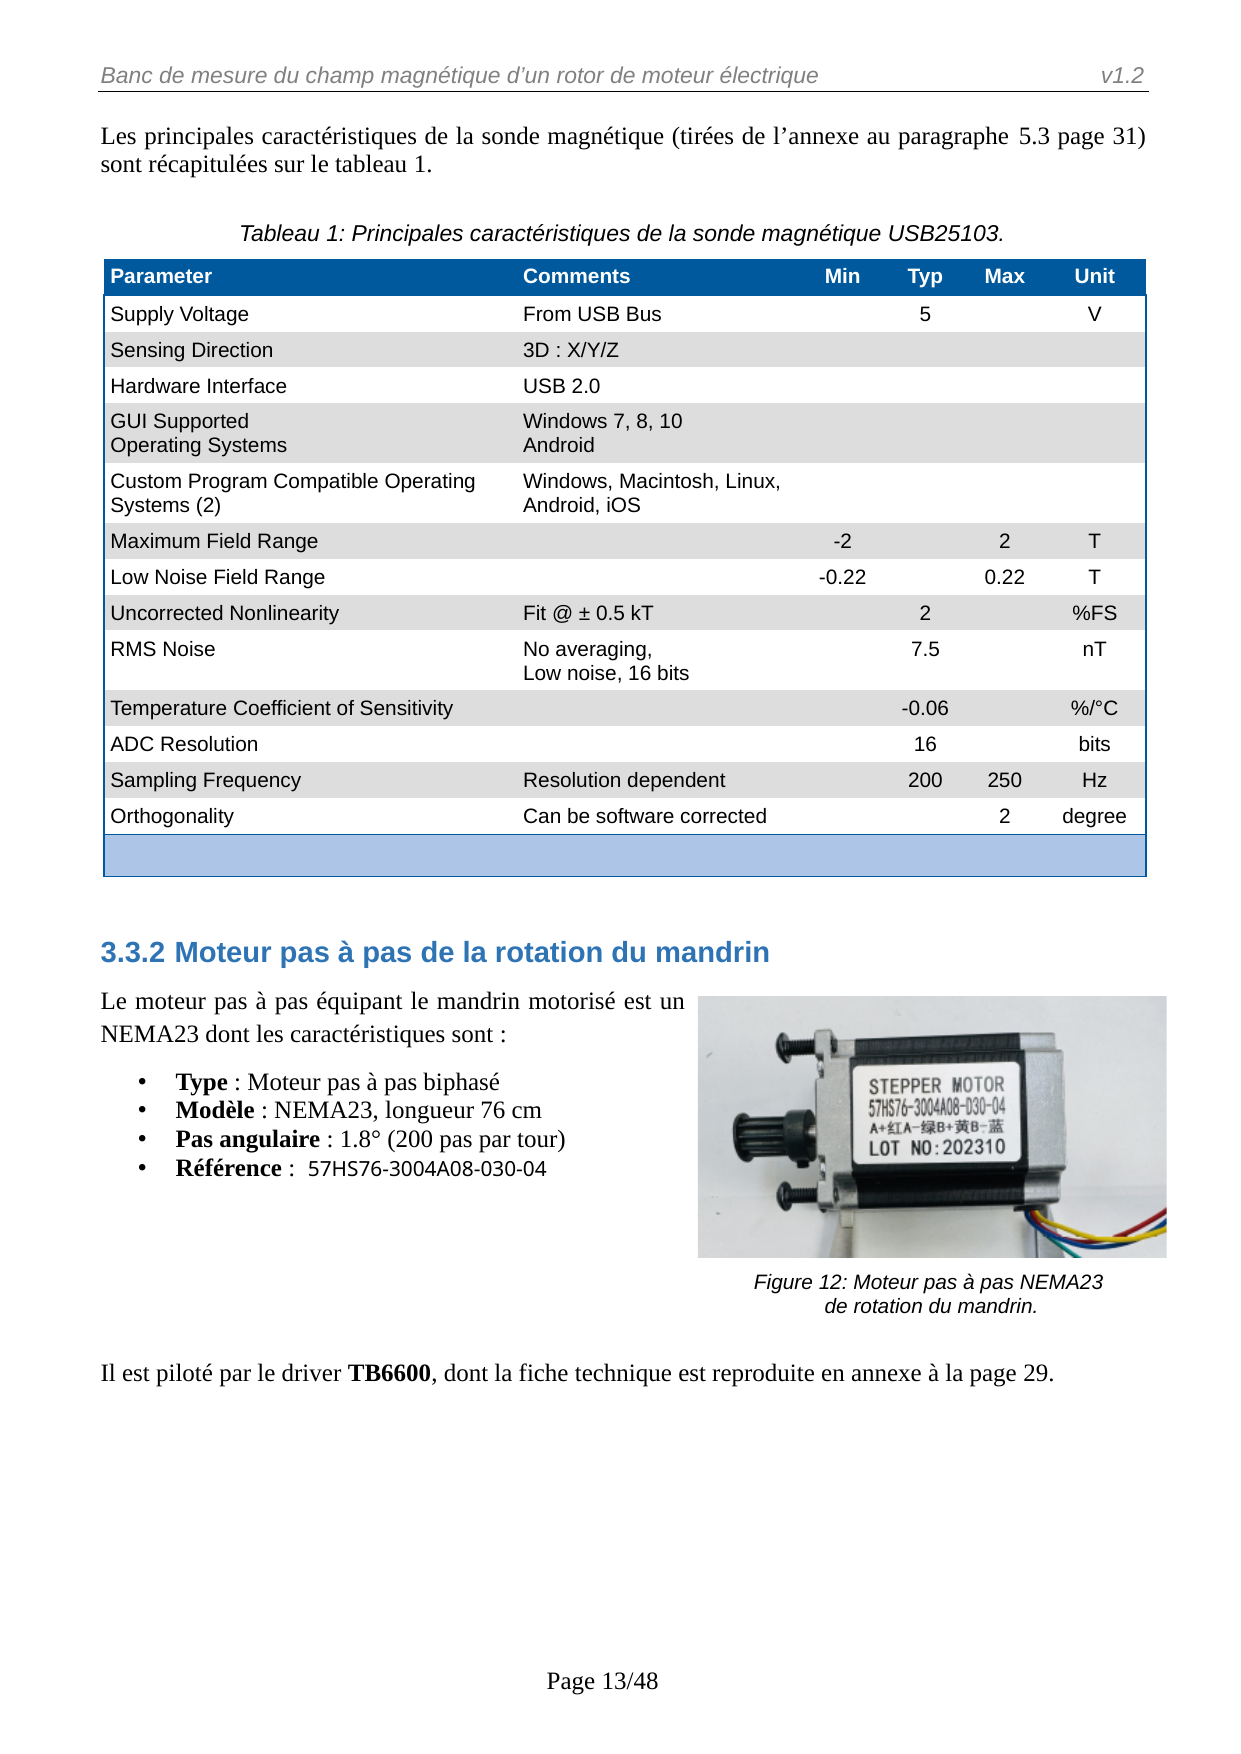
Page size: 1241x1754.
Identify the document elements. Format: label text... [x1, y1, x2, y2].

table_cell %FS [1043, 595, 1145, 630]
text Le moteur pas à pas équipant le mandrin motorisé est un NEMA23 dont les caractéristiques sont : [100, 983, 1167, 1048]
table_cell [801, 630, 884, 690]
table_cell 5 [884, 296, 966, 332]
table_cell Hz [1043, 762, 1145, 798]
table_cell Uncorrected Nonlinearity [105, 595, 517, 630]
table_cell [966, 403, 1043, 463]
table_cell Orthogonality [105, 798, 517, 833]
table_cell [801, 463, 884, 523]
table_cell [884, 835, 966, 876]
table_cell [966, 332, 1043, 367]
table_header Comments [517, 259, 801, 294]
table_cell [966, 296, 1043, 332]
table_cell [801, 332, 884, 367]
table_cell Fit @ ± 0.5 kT [517, 595, 801, 630]
table_cell Windows, Macintosh, Linux, Android, iOS [517, 463, 801, 523]
table_cell %/°C [1043, 690, 1145, 726]
table_cell 3D : X/Y/Z [517, 332, 801, 367]
table_cell -0.22 [801, 559, 884, 594]
table_cell -2 [801, 523, 884, 559]
table_cell ADC Resolution [105, 726, 517, 762]
table_cell T [1043, 559, 1145, 594]
table_header Typ [884, 259, 966, 294]
table_cell Custom Program Compatible Operating Systems (2) [105, 463, 517, 523]
table_cell [517, 523, 801, 559]
table_cell Windows 7, 8, 10 Android [517, 403, 801, 463]
table_cell [1043, 403, 1145, 463]
text Les principales caractéristiques de la sonde magnétique (tirées de l’annexe au paragraphe 5.3 page 31) sont récapitulées sur le tableau 1. [100, 121, 1146, 178]
table_cell [966, 726, 1043, 762]
table_cell No averaging, Low noise, 16 bits [517, 630, 801, 690]
table_cell Low Noise Field Range [105, 559, 517, 594]
table_cell [801, 726, 884, 762]
subtitle Moteur pas à pas de la rotation du mandrin [100, 935, 1146, 968]
picture [697, 996, 1167, 1258]
table_cell [1043, 463, 1145, 523]
table_cell [801, 368, 884, 403]
table_cell 250 [966, 762, 1043, 798]
table_cell [884, 523, 966, 559]
list Modèle : NEMA23, longueur 76 cm [138, 1095, 697, 1124]
table_header Parameter [104, 259, 517, 294]
table_cell [801, 403, 884, 463]
table_header Min [801, 259, 884, 294]
table_cell [966, 690, 1043, 726]
table_cell [884, 332, 966, 367]
table_cell [1043, 368, 1145, 403]
table_cell V [1043, 296, 1145, 332]
table_cell [1043, 332, 1145, 367]
table_cell 0.22 [966, 559, 1043, 594]
table_cell Maximum Field Range [105, 523, 517, 559]
list Type : Moteur pas à pas biphasé [138, 1067, 697, 1095]
table_cell [884, 368, 966, 403]
table_cell Sampling Frequency [105, 762, 517, 798]
table_cell 2 [884, 595, 966, 630]
text Il est piloté par le driver TB6600, dont la fiche technique est reproduite en annexe à la page 29. [100, 1358, 1146, 1387]
table_cell Temperature Coefficient of Sensitivity [105, 690, 517, 726]
table_cell [801, 690, 884, 726]
table_cell [517, 835, 801, 876]
table_cell Can be software corrected [517, 798, 801, 833]
table_cell USB 2.0 [517, 368, 801, 403]
list Pas angulaire : 1.8° (200 pas par tour) [138, 1124, 697, 1153]
table_cell 7.5 [884, 630, 966, 690]
list Référence : 57HS76-3004A08-030-04 [138, 1153, 697, 1182]
table_cell Sensing Direction [105, 332, 517, 367]
table_cell From USB Bus [517, 296, 801, 332]
text Tableau 1: Principales caractéristiques de la sonde magnétique USB25103. [100, 219, 1146, 246]
table_cell nT [1043, 630, 1145, 690]
table_cell [884, 798, 966, 833]
table_cell [1043, 835, 1145, 876]
table_cell [801, 762, 884, 798]
table_cell [966, 630, 1043, 690]
text Figure 12: Moteur pas à pas NEMA23 de rotation du mandrin. [698, 1258, 1167, 1318]
table_cell [517, 690, 801, 726]
table_cell Supply Voltage [105, 296, 517, 332]
table_cell [517, 726, 801, 762]
table_cell 200 [884, 762, 966, 798]
table_cell bits [1043, 726, 1145, 762]
table_cell [884, 463, 966, 523]
table_cell RMS Noise [105, 630, 517, 690]
table_header Max [966, 259, 1043, 294]
table_cell [966, 595, 1043, 630]
table_cell [884, 559, 966, 594]
table_cell -0.06 [884, 690, 966, 726]
table_cell 2 [966, 523, 1043, 559]
table_cell 16 [884, 726, 966, 762]
table_cell 2 [966, 798, 1043, 833]
table_cell Hardware Interface [105, 368, 517, 403]
table_cell [517, 559, 801, 594]
table_cell T [1043, 523, 1145, 559]
table_cell GUI Supported Operating Systems [105, 403, 517, 463]
table_cell [801, 296, 884, 332]
table_cell [105, 835, 517, 876]
table_cell [966, 463, 1043, 523]
table_cell Resolution dependent [517, 762, 801, 798]
table_cell [966, 835, 1043, 876]
table_cell [801, 595, 884, 630]
table_cell degree [1043, 798, 1145, 833]
table_header Unit [1043, 259, 1146, 294]
table_cell [801, 798, 884, 833]
table_cell [966, 368, 1043, 403]
table_cell [884, 403, 966, 463]
table_cell [801, 835, 884, 876]
